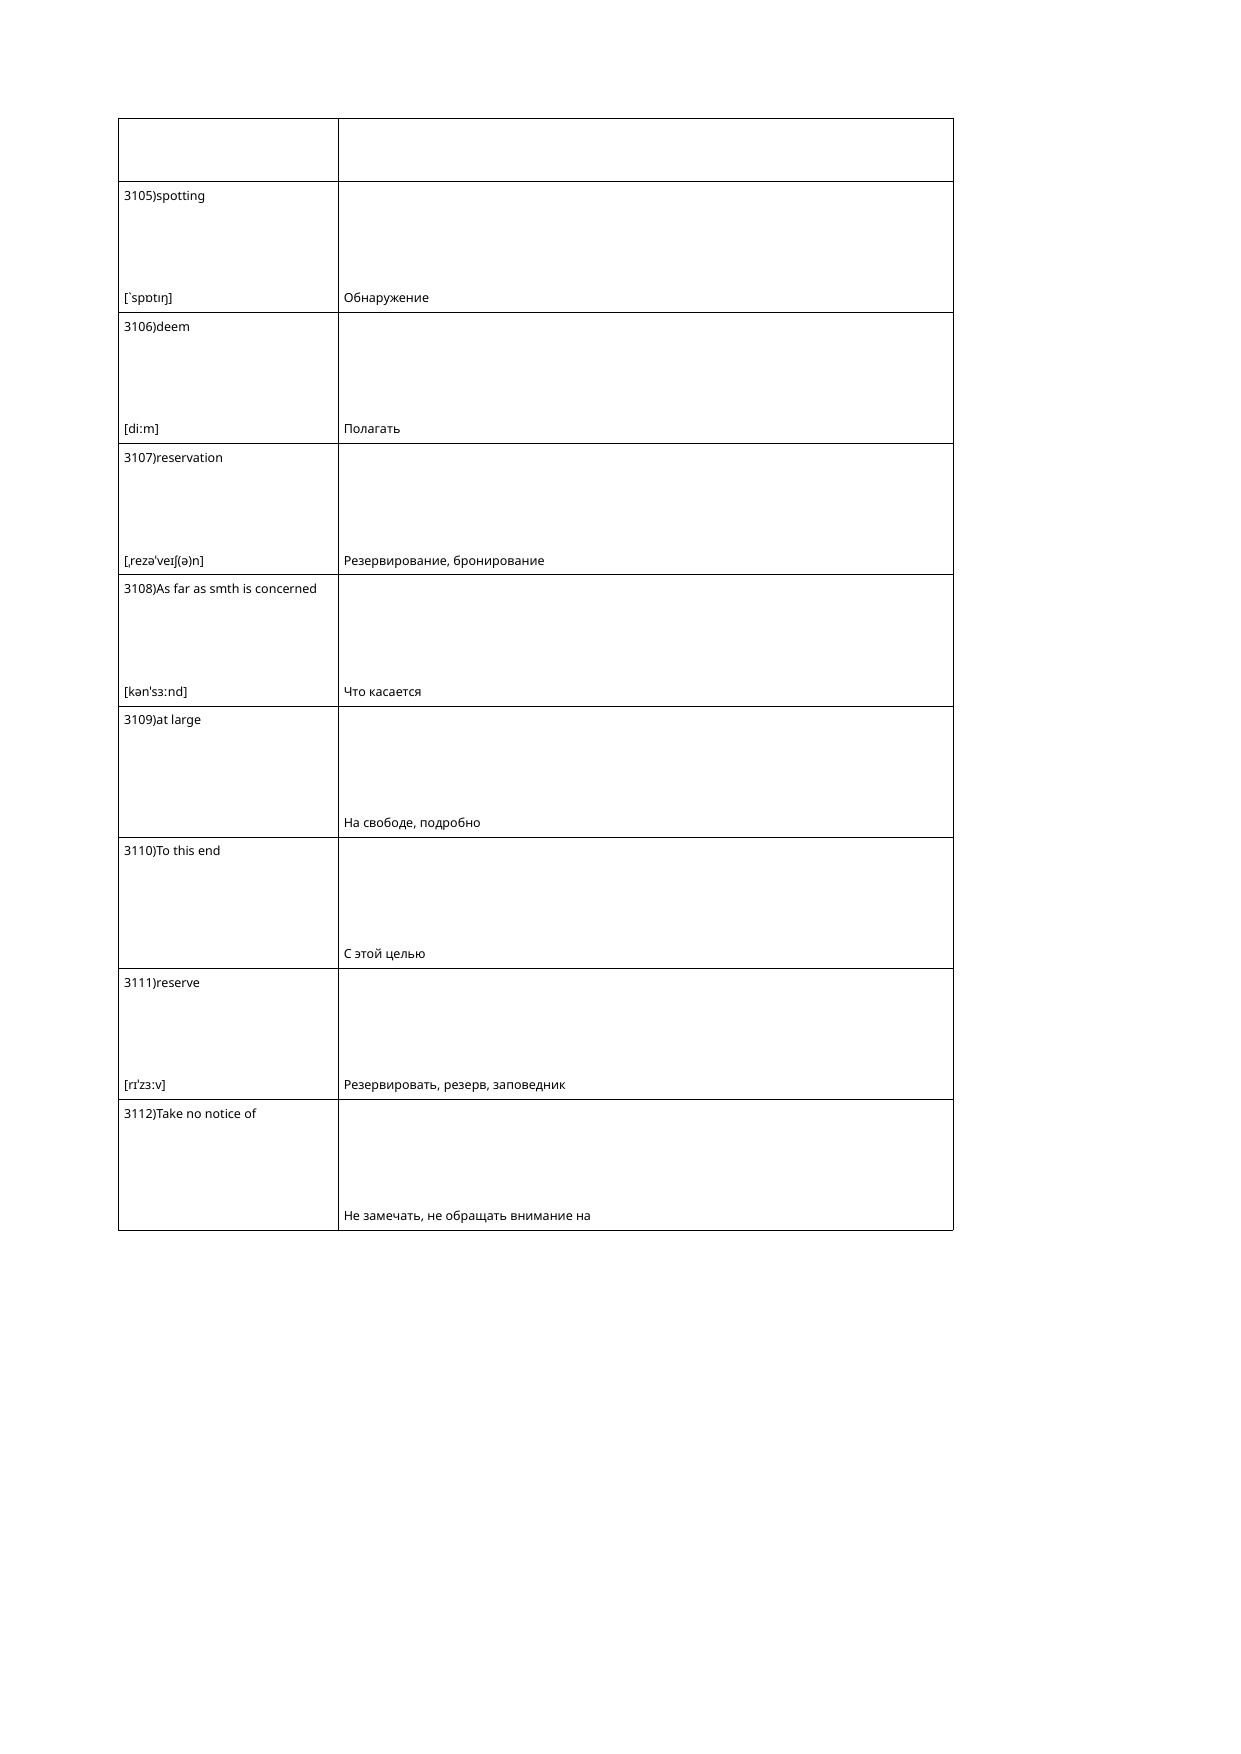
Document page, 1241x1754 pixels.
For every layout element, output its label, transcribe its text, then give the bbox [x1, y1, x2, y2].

table_cell [339, 119, 953, 181]
table_cell Полагать [339, 313, 953, 443]
table_cell На свободе, подробно [339, 707, 953, 837]
table_cell 3106)deem [diːm] [119, 313, 338, 443]
table_cell Обнаружение [339, 182, 953, 312]
table_cell [119, 119, 338, 181]
table_cell 3111)reserve [rɪˈzɜːv] [119, 969, 338, 1099]
table_cell Не замечать, не обращать внимание на [339, 1100, 953, 1230]
table_cell Резервирование, бронирование [339, 444, 953, 574]
table_cell С этой целью [339, 838, 953, 968]
table_cell 3112)Take no notice of [119, 1100, 338, 1230]
table_cell 3110)To this end [119, 838, 338, 968]
table_cell 3109)at large [119, 707, 338, 837]
table_cell Что касается [339, 575, 953, 706]
table_cell 3107)reservation [ˌrezəˈveɪʃ(ə)n] [119, 444, 338, 574]
table_cell 3105)spotting [`spɒtıŋ] [119, 182, 338, 312]
table_cell 3108)As far as smth is concerned [kənˈsɜːnd] [119, 575, 338, 706]
table_cell Резервировать, резерв, заповедник [339, 969, 953, 1099]
